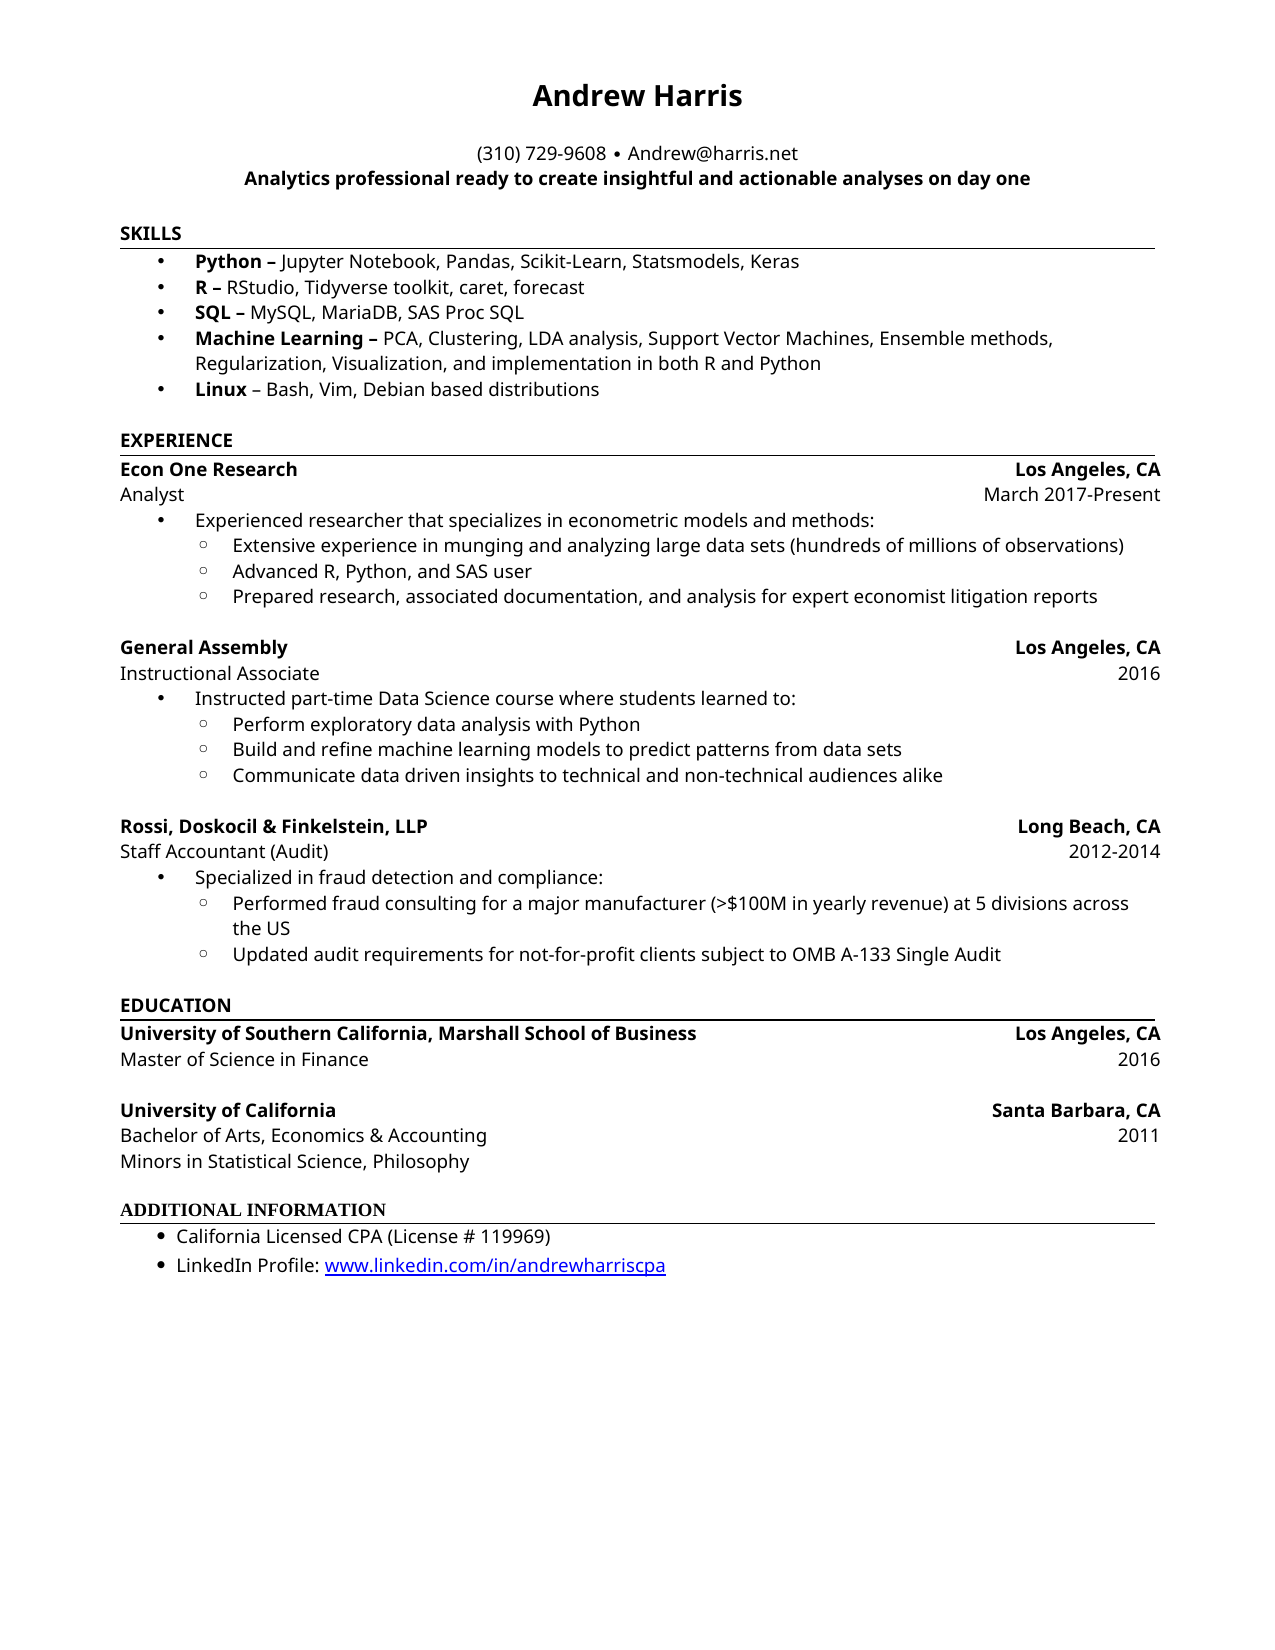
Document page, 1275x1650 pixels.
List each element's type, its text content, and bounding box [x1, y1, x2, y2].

list Performed fraud consulting for a major manufacturer (>$100M in yearly revenue) at 5 divisions across the US [195, 890, 1155, 941]
list Updated audit requirements for not-for-profit clients subject to OMB A-133 Single Audit [195, 941, 1155, 966]
list California Licensed CPA (License # 119969) [157, 1224, 1155, 1249]
subtitle EXPERIENCE [120, 427, 1155, 455]
list Perform exploratory data analysis with Python [195, 711, 1155, 737]
subtitle EDUCATION [120, 992, 1155, 1019]
list SQL – MySQL, MariaDB, SAS Proc SQL [157, 300, 1155, 325]
list Communicate data driven insights to technical and non-technical audiences alike [195, 762, 1155, 788]
list Linux – Bash, Vim, Debian based distributions [157, 376, 1155, 402]
text Andrew Harris [120, 75, 1155, 115]
subtitle Econ One Research Los Angeles, CA [120, 456, 1155, 481]
list Advanced R, Python, and SAS user [195, 558, 1155, 583]
text Instructional Associate 2016 [120, 660, 1155, 686]
subtitle General Assembly Los Angeles, CA [120, 634, 1155, 660]
subtitle Master of Science in Finance 2016 [120, 1046, 1155, 1072]
list Specialized in fraud detection and compliance: [157, 864, 1155, 890]
subtitle Rossi, Doskocil & Finkelstein, LLP Long Beach, CA [120, 813, 1155, 839]
subtitle SKILLS [120, 220, 1155, 248]
list R – RStudio, Tidyverse toolkit, caret, forecast [157, 274, 1155, 300]
list Machine Learning – PCA, Clustering, LDA analysis, Support Vector Machines, Ensemble methods, Regularization, Visualization, and implementation in both R and Python [157, 325, 1155, 376]
list Python – Jupyter Notebook, Pandas, Scikit-Learn, Statsmodels, Keras [157, 249, 1155, 274]
list Experienced researcher that specializes in econometric models and methods: [157, 507, 1155, 532]
text Analytics professional ready to create insightful and actionable analyses on day one [120, 166, 1155, 191]
text Analyst March 2017-Present [120, 481, 1155, 507]
subtitle University of California Santa Barbara, CA [120, 1097, 1155, 1123]
list Extensive experience in munging and analyzing large data sets (hundreds of millions of observations) [195, 532, 1155, 558]
subtitle Minors in Statistical Science, Philosophy [120, 1148, 1155, 1174]
subtitle Bachelor of Arts, Economics & Accounting 2011 [120, 1123, 1155, 1148]
list LinkedIn Profile: www.linkedin.com/in/andrewharriscpa [157, 1253, 1155, 1278]
subtitle University of Southern California, Marshall School of Business Los Angeles, CA [120, 1021, 1155, 1046]
list Instructed part-time Data Science course where students learned to: [157, 686, 1155, 711]
list Build and refine machine learning models to predict patterns from data sets [195, 737, 1155, 762]
subtitle ADDITIONAL INFORMATION [120, 1199, 1155, 1223]
text (310) 729-9608 ∙ Andrew@harris.net [120, 140, 1155, 166]
list Prepared research, associated documentation, and analysis for expert economist litigation reports [195, 583, 1155, 609]
text Staff Accountant (Audit) 2012-2014 [120, 839, 1155, 864]
